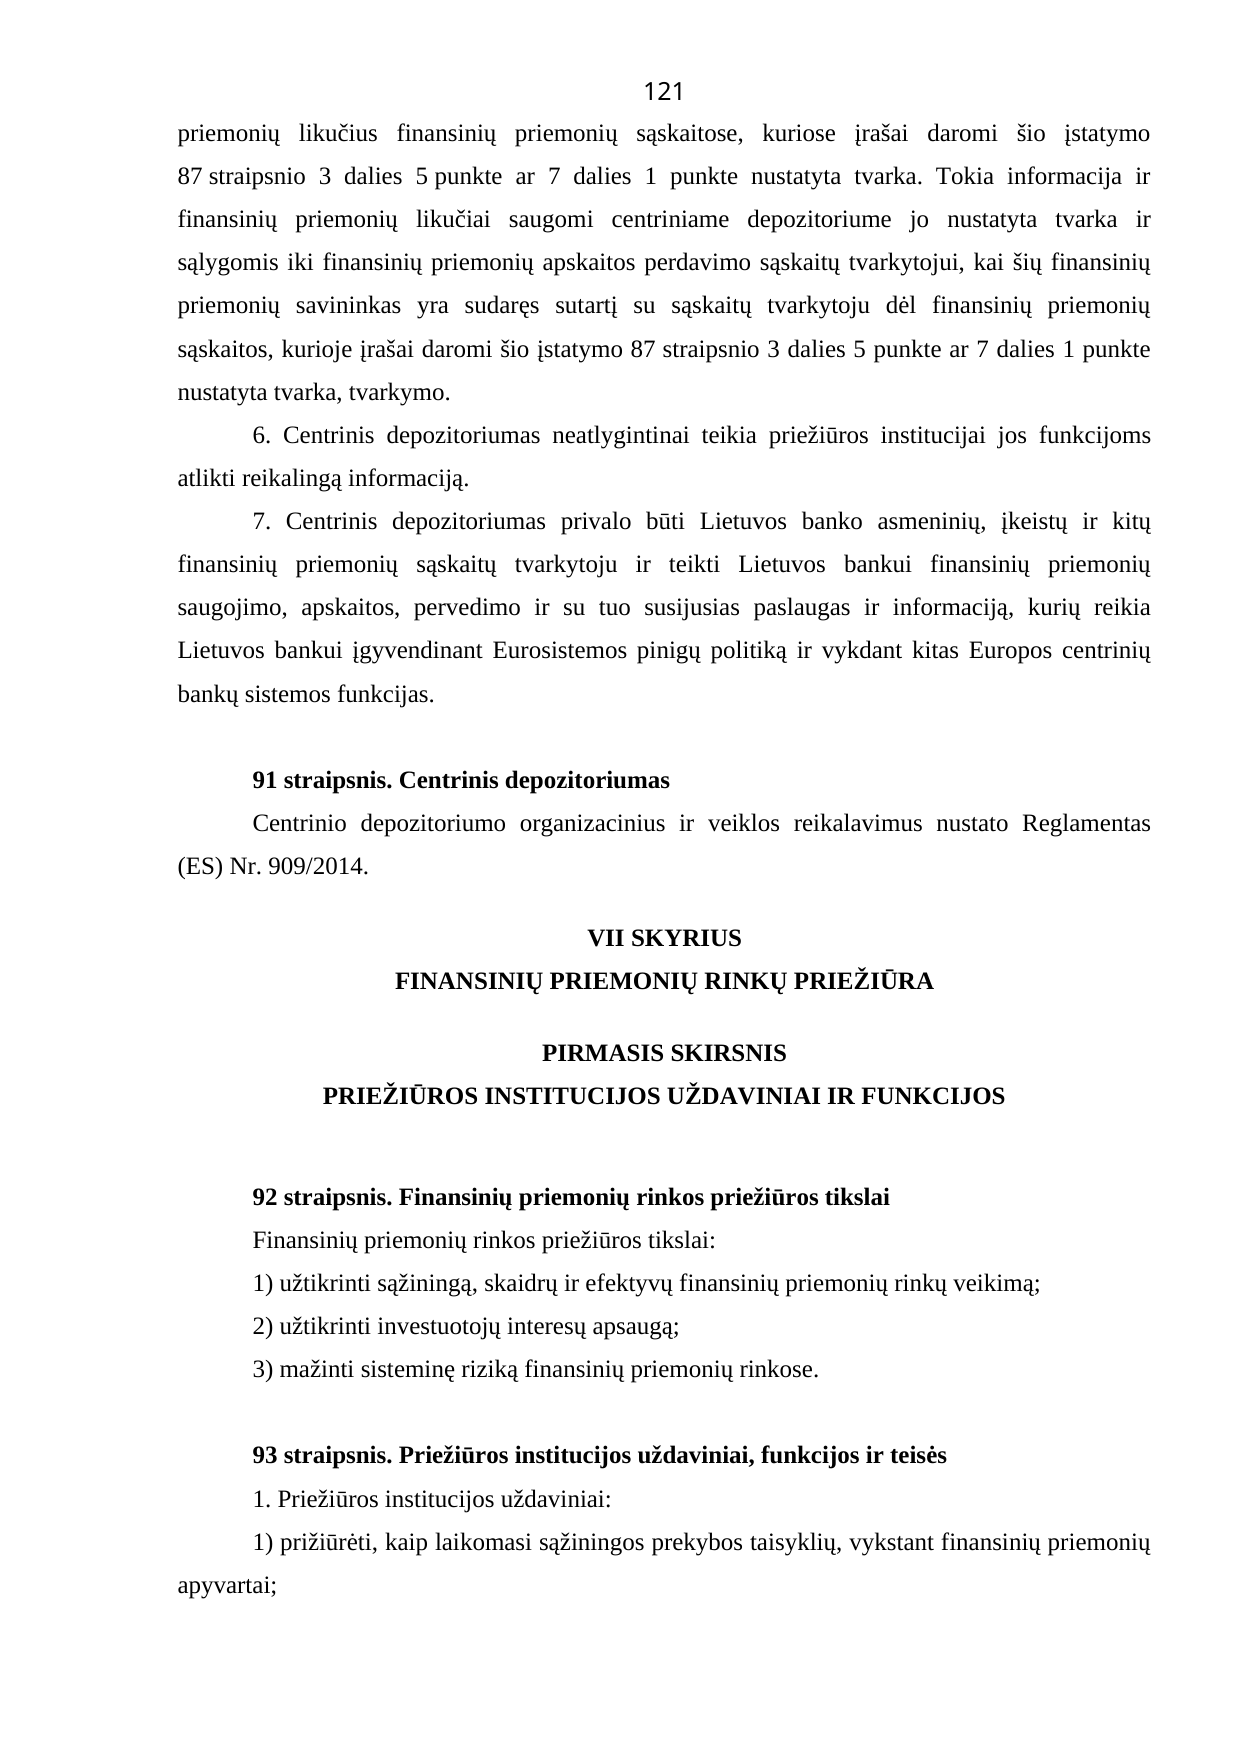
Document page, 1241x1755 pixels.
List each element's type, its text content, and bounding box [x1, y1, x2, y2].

text Centrinio depozitoriumo organizacinius ir veiklos reikalavimus nustato Reglamentas (ES) Nr. 909/2014. [177, 808, 1152, 880]
text 92 straipsnis. Finansinių priemonių rinkos priežiūros tikslai [177, 1182, 1152, 1211]
text Finansinių priemonių rinkos priežiūros tikslai: [177, 1225, 1152, 1254]
text 91 straipsnis. Centrinis depozitoriumas [177, 765, 1152, 794]
text 6. Centrinis depozitoriumas neatlygintinai teikia priežiūros institucijai jos funkcijoms atlikti reikalingą informaciją. [177, 420, 1152, 492]
text 1) prižiūrėti, kaip laikomasi sąžiningos prekybos taisyklių, vykstant finansinių priemonių apyvartai; [177, 1527, 1152, 1599]
text 2) užtikrinti investuotojų interesų apsaugą; [177, 1311, 1152, 1340]
text PIRMASIS SKIRSNIS [177, 1038, 1152, 1067]
text priemonių likučius finansinių priemonių sąskaitose, kuriose įrašai daromi šio įstatymo 87 straipsnio 3 dalies 5 punkte ar 7 dalies 1 punkte nustatyta tvarka. Tokia informacija ir finansinių priemonių likučiai saugomi centriniame depozitoriume jo nustatyta tvarka ir sąlygomis iki finansinių priemonių apskaitos perdavimo sąskaitų tvarkytojui, kai šių finansinių priemonių savininkas yra sudaręs sutartį su sąskaitų tvarkytoju dėl finansinių priemonių sąskaitos, kurioje įrašai daromi šio įstatymo 87 straipsnio 3 dalies 5 punkte ar 7 dalies 1 punkte nustatyta tvarka, tvarkymo. [177, 118, 1152, 406]
text FINANSINIŲ PRIEMONIŲ RINKŲ PRIEŽIŪRA [177, 966, 1152, 995]
text VII SKYRIUS [177, 923, 1152, 952]
text 1. Priežiūros institucijos uždaviniai: [177, 1484, 1152, 1512]
text 1) užtikrinti sąžiningą, skaidrų ir efektyvų finansinių priemonių rinkų veikimą; [177, 1268, 1152, 1297]
text 7. Centrinis depozitoriumas privalo būti Lietuvos banko asmeninių, įkeistų ir kitų finansinių priemonių sąskaitų tvarkytoju ir teikti Lietuvos bankui finansinių priemonių saugojimo, apskaitos, pervedimo ir su tuo susijusias paslaugas ir informaciją, kurių reikia Lietuvos bankui įgyvendinant Eurosistemos pinigų politiką ir vykdant kitas Europos centrinių bankų sistemos funkcijas. [177, 506, 1152, 707]
text 3) mažinti sisteminę riziką finansinių priemonių rinkose. [177, 1354, 1152, 1383]
text PRIEŽIŪROS INSTITUCIJOS UŽDAVINIAI IR FUNKCIJOS [177, 1081, 1152, 1110]
text 93 straipsnis. Priežiūros institucijos uždaviniai, funkcijos ir teisės [177, 1441, 1152, 1469]
